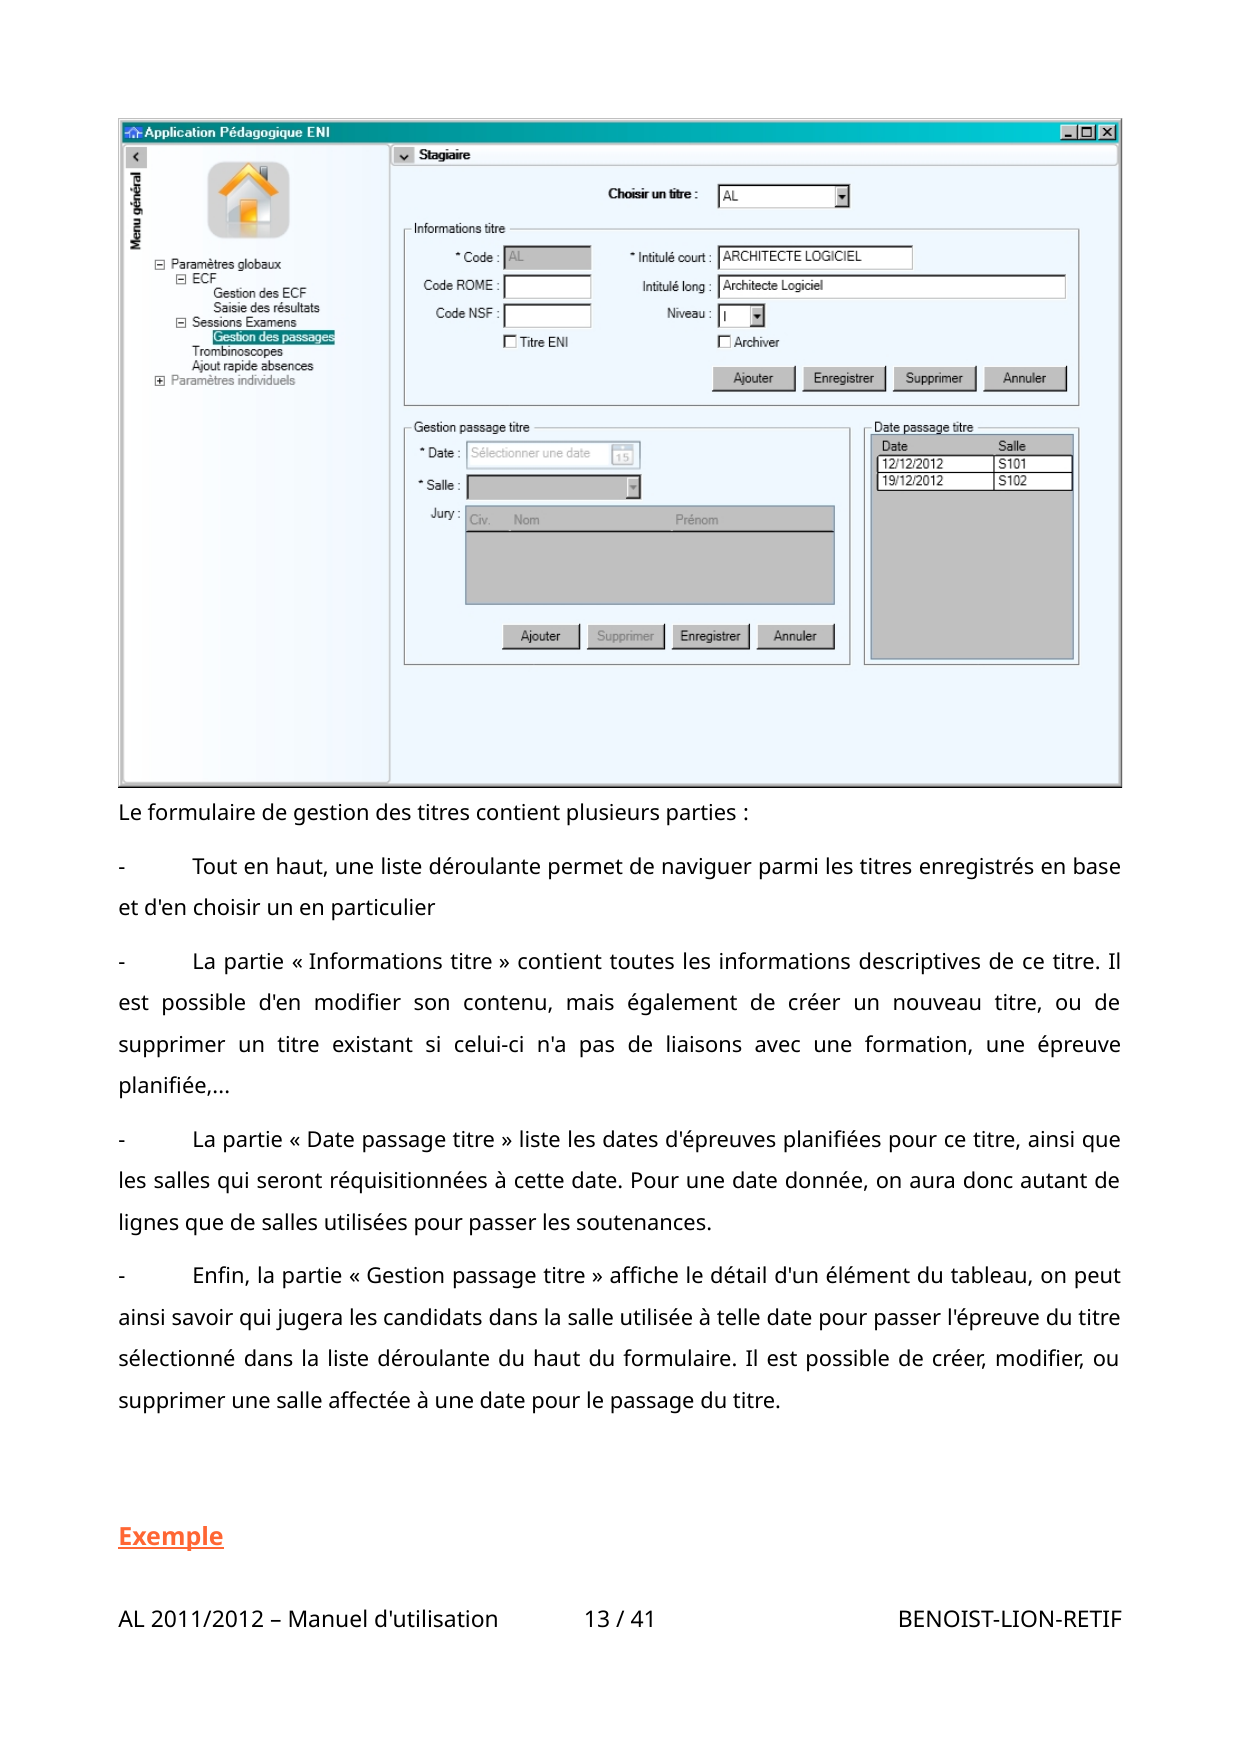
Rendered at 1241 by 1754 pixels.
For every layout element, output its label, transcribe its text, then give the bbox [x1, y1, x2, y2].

text Le formulaire de gestion des titres contient plusieurs parties : [118, 788, 1122, 829]
picture [118, 118, 1123, 788]
text - La partie « Informations titre » contient toutes les informations descriptives de ce titre. Il est possible d'en modifier son contenu, mais également de créer un nouveau titre, ou de supprimer un titre existant si celui-ci n'a pas de liaisons avec une formation, une épreuve planifiée,... [118, 936, 1122, 1102]
text - Tout en haut, une liste déroulante permet de naviguer parmi les titres enregistrés en base et d'en choisir un en particulier [118, 841, 1122, 924]
text - La partie « Date passage titre » liste les dates d'épreuves planifiées pour ce titre, ainsi que les salles qui seront réquisitionnées à cette date. Pour une date donnée, on aura donc autant de lignes que de salles utilisées pour passer les soutenances. [118, 1114, 1122, 1238]
subtitle Exemple [118, 1512, 1122, 1553]
text - Enfin, la partie « Gestion passage titre » affiche le détail d'un élément du tableau, on peut ainsi savoir qui jugera les candidats dans la salle utilisée à telle date pour passer l'épreuve du titre sélectionné dans la liste déroulante du haut du formulaire. Il est possible de créer, modifier, ou supprimer une salle affectée à une date pour le passage du titre. [118, 1251, 1122, 1416]
